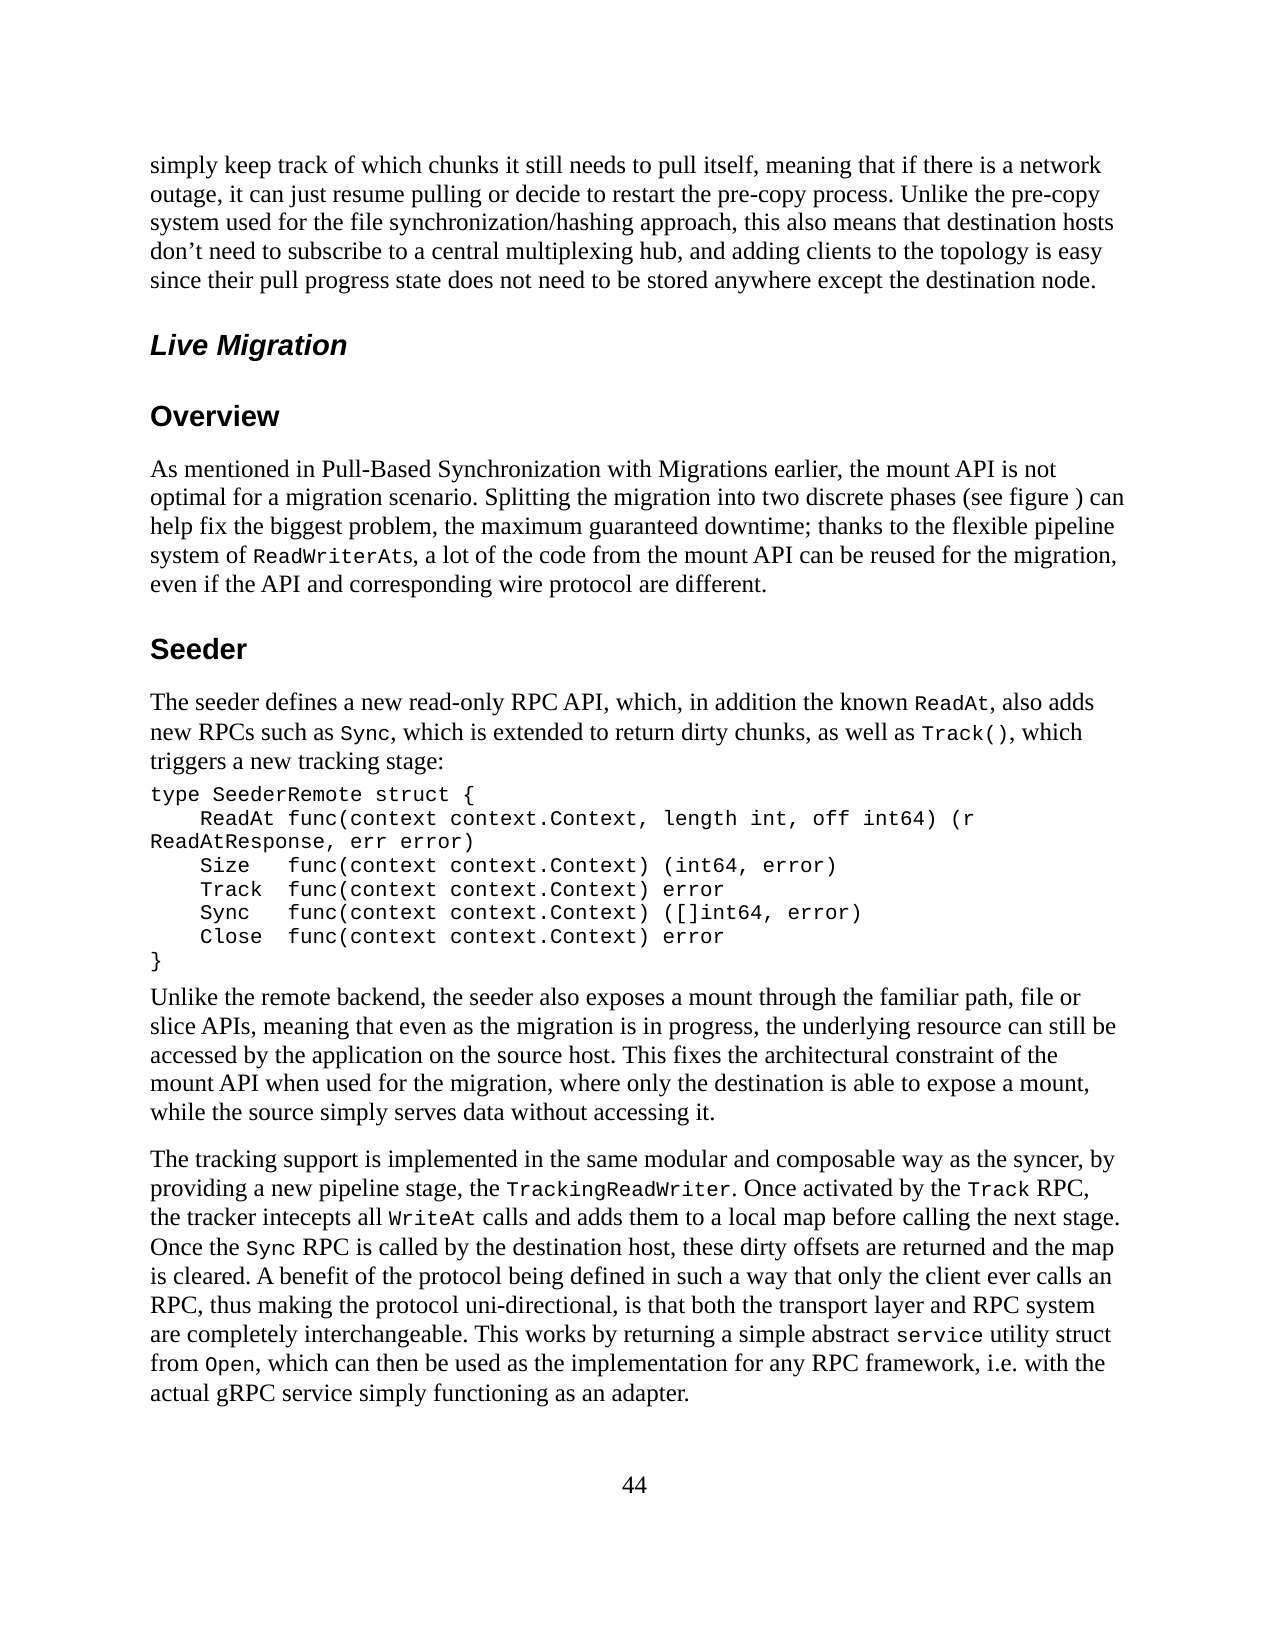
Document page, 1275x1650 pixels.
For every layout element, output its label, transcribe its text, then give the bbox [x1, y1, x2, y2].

text Sync func(context context.Context) ([]int64, error) [150, 902, 1125, 926]
text The tracking support is implemented in the same modular and composable way as the syncer, by providing a new pipeline stage, the TrackingReadWriter. Once activated by the Track RPC, the tracker intecepts all WriteAt calls and adds them to a local map before calling the next stage. Once the Sync RPC is called by the destination host, these dirty offsets are returned and the map is cleared. A benefit of the protocol being defined in such a way that only the client ever calls an RPC, thus making the protocol uni-directional, is that both the transport layer and RPC system are completely interchangeable. This works by returning a simple abstract service utility struct from Open, which can then be used as the implementation for any RPC framework, i.e. with the actual gRPC service simply functioning as an adapter. [150, 1144, 1125, 1407]
subtitle Live Migration [150, 328, 1125, 361]
text type SeederRemote struct { [150, 784, 1125, 808]
text Size func(context context.Context) (int64, error) [150, 855, 1125, 879]
text Track func(context context.Context) error [150, 879, 1125, 902]
text The seeder defines a new read-only RPC API, which, in addition the known ReadAt, also adds new RPCs such as Sync, which is extended to return dirty chunks, as well as Track(), which triggers a new tracking stage: [150, 687, 1125, 775]
text As mentioned in Pull-Based Synchronization with Migrations earlier, the mount API is not optimal for a migration scenario. Splitting the migration into two discrete phases (see figure ) can help fix the biggest problem, the maximum guaranteed downtime; thanks to the flexible pipeline system of ReadWriterAts, a lot of the code from the mount API can be reused for the migration, even if the API and corresponding wire protocol are different. [150, 454, 1125, 598]
subtitle Overview [150, 399, 1125, 432]
text } [150, 950, 1125, 973]
text simply keep track of which chunks it still needs to pull itself, meaning that if there is a network outage, it can just resume pulling or decide to restart the pre-copy process. Unlike the pre-copy system used for the file synchronization/hashing approach, this also means that destination hosts don’t need to subscribe to a central multiplexing hub, and adding clients to the topology is easy since their pull progress state does not need to be stored anywhere except the destination node. [150, 150, 1125, 294]
text Close func(context context.Context) error [150, 926, 1125, 950]
text ReadAt func(context context.Context, length int, off int64) (r ReadAtResponse, err error) [150, 808, 1125, 855]
subtitle Seeder [150, 632, 1125, 666]
text Unlike the remote backend, the seeder also exposes a mount through the familiar path, file or slice APIs, meaning that even as the migration is in progress, the underlying resource can still be accessed by the application on the source host. This fixes the architectural constraint of the mount API when used for the migration, where only the destination is able to expose a mount, while the source simply serves data without accessing it. [150, 982, 1125, 1126]
